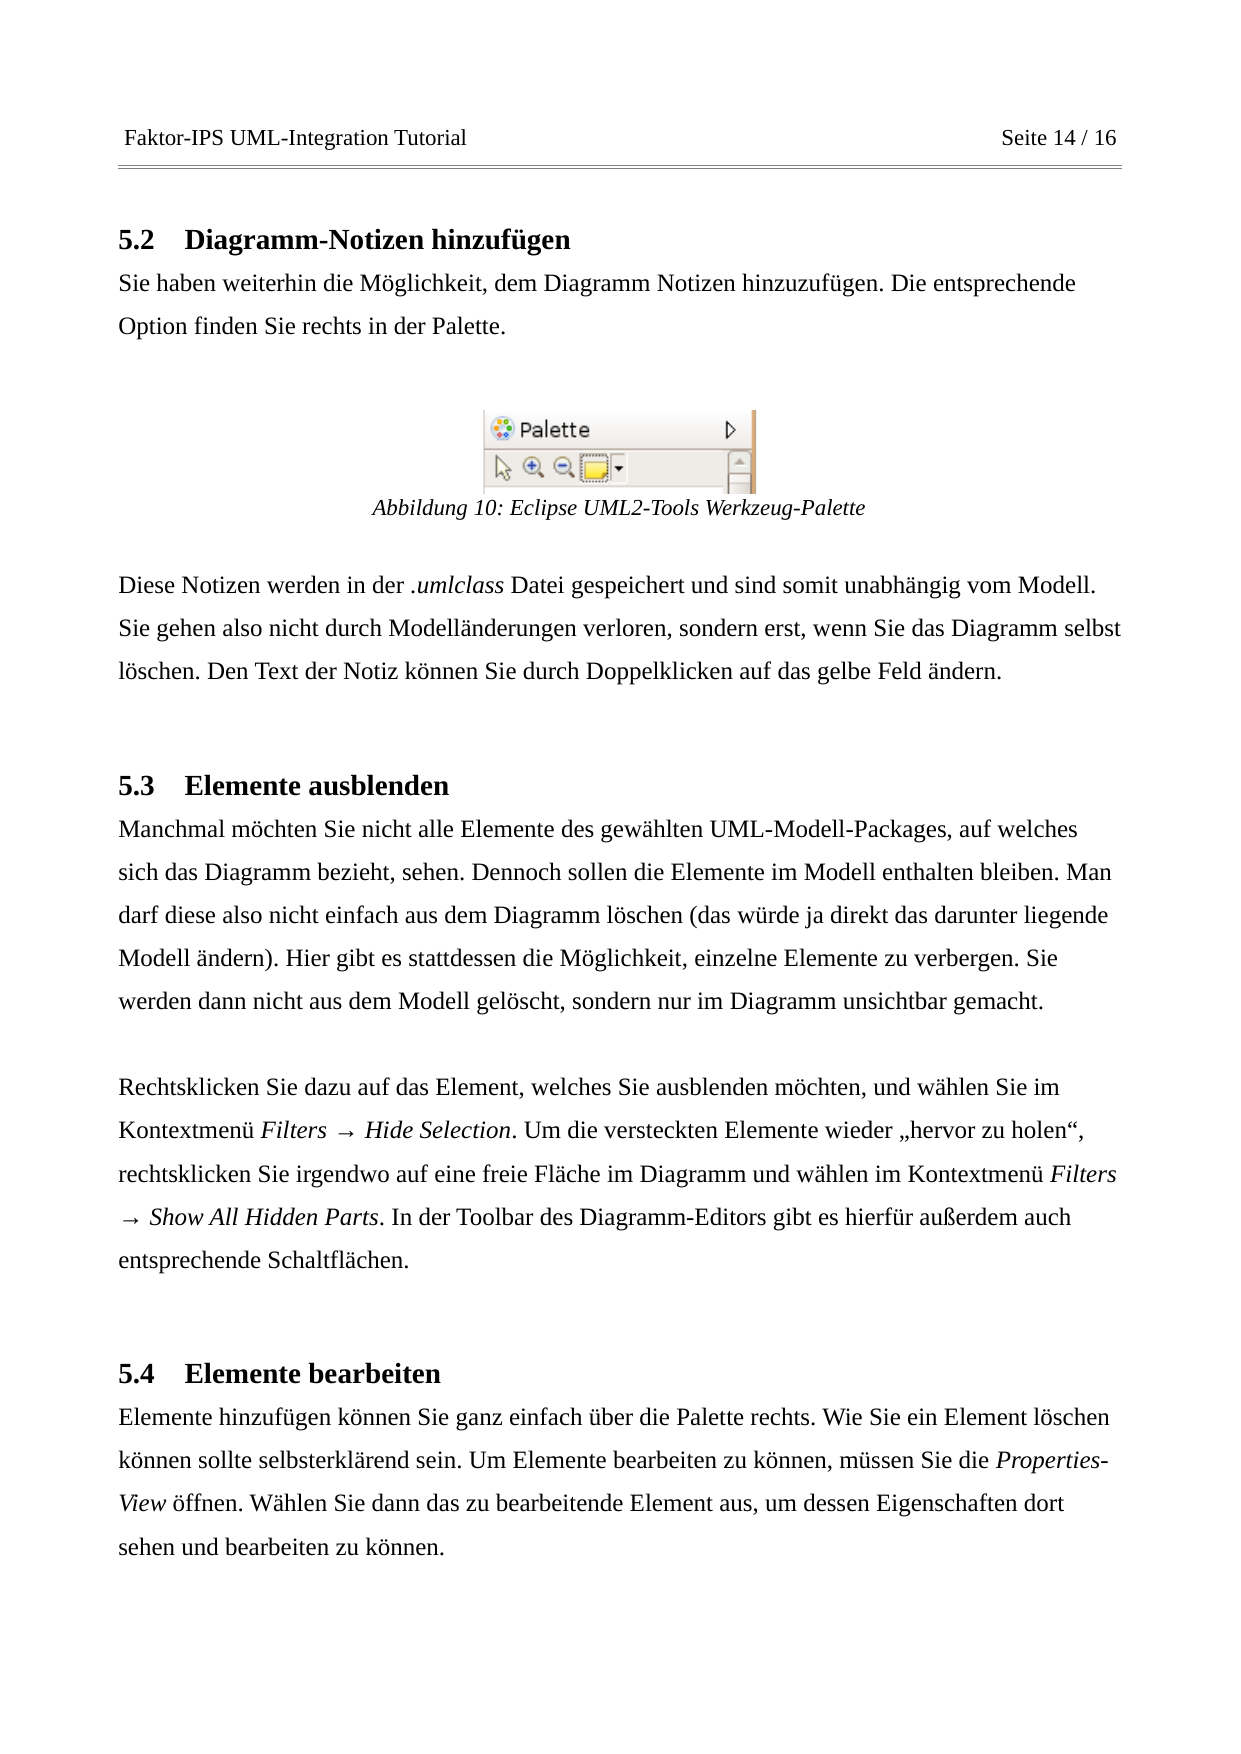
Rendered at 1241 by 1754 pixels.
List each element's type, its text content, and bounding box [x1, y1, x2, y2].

text Manchmal möchten Sie nicht alle Elemente des gewählten UML-Modell-Packages, auf welches sich das Diagramm bezieht, sehen. Dennoch sollen die Elemente im Modell enthalten bleiben. Man darf diese also nicht einfach aus dem Diagramm löschen (das würde ja direkt das darunter liegende Modell ändern). Hier gibt es stattdessen die Möglichkeit, einzelne Elemente zu verbergen. Sie werden dann nicht aus dem Modell gelöscht, sondern nur im Diagramm unsichtbar gemacht. [118, 814, 1122, 1015]
subtitle Diagramm-Notizen hinzufügen [118, 222, 1122, 256]
subtitle Elemente bearbeiten [118, 1356, 1122, 1390]
text Abbildung 10: Eclipse UML2-Tools Werkzeug-Palette [363, 410, 877, 520]
picture [483, 410, 757, 494]
text Elemente hinzufügen können Sie ganz einfach über die Palette rechts. Wie Sie ein Element löschen können sollte selbsterklärend sein. Um Elemente bearbeiten zu können, müssen Sie die Properties-View öffnen. Wählen Sie dann das zu bearbeitende Element aus, um dessen Eigenschaften dort sehen und bearbeiten zu können. [118, 1402, 1122, 1560]
text Sie haben weiterhin die Möglichkeit, dem Diagramm Notizen hinzuzufügen. Die entsprechende Option finden Sie rechts in der Palette. [118, 268, 1122, 340]
text Rechtsklicken Sie dazu auf das Element, welches Sie ausblenden möchten, und wählen Sie im Kontextmenü Filters → Hide Selection. Um die versteckten Elemente wieder „hervor zu holen“, rechtsklicken Sie irgendwo auf eine freie Fläche im Diagramm und wählen im Kontextmenü Filters → Show All Hidden Parts. In der Toolbar des Diagramm-Editors gibt es hierfür außerdem auch entsprechende Schaltflächen. [118, 1072, 1122, 1274]
subtitle Elemente ausblenden [118, 768, 1122, 801]
text Diese Notizen werden in der .umlclass Datei gespeichert und sind somit unabhängig vom Modell. Sie gehen also nicht durch Modelländerungen verloren, sondern erst, wenn Sie das Diagramm selbst löschen. Den Text der Notiz können Sie durch Doppelklicken auf das gelbe Feld ändern. [118, 570, 1122, 685]
